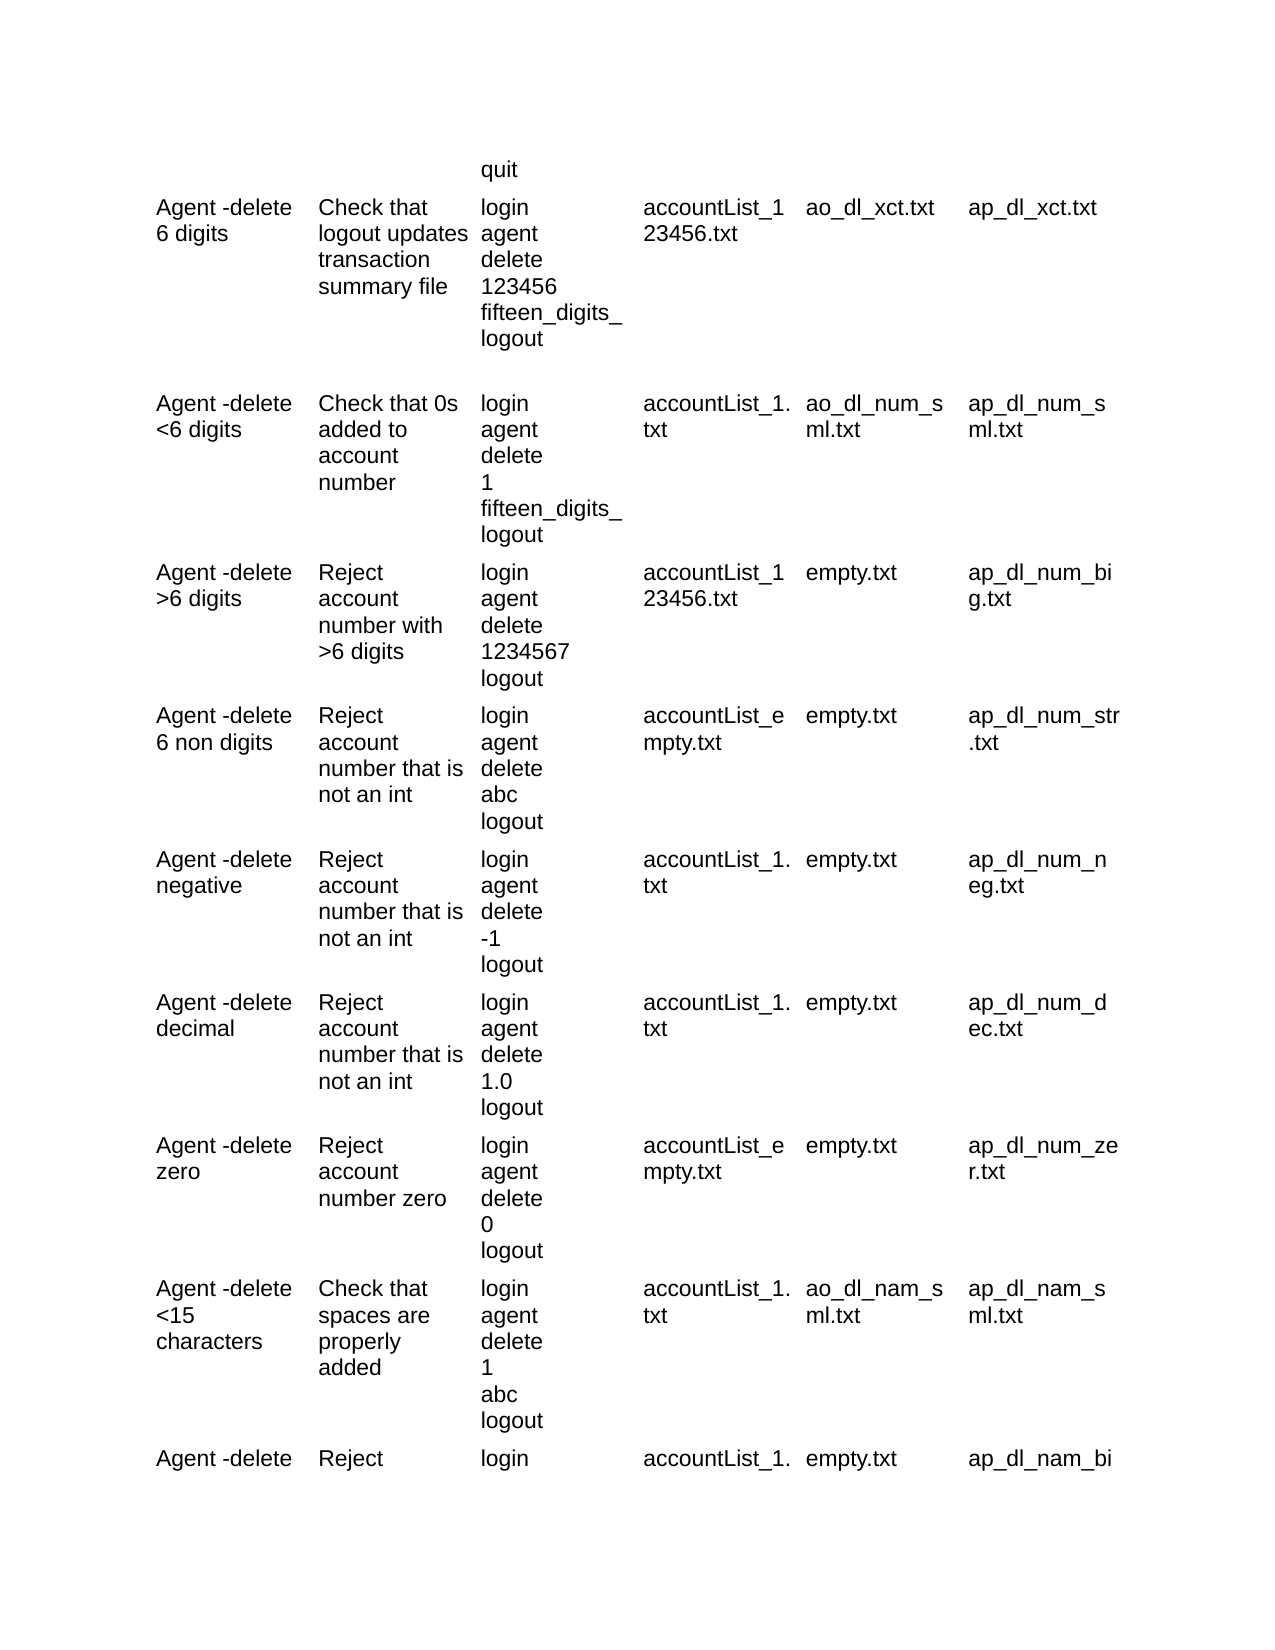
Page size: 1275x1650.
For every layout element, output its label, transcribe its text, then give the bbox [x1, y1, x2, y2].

table_cell Agent -delete zero [150, 1126, 312, 1269]
table_cell [313, 150, 475, 188]
table_cell Reject account number zero [313, 1126, 475, 1269]
table_cell [638, 150, 800, 188]
table_cell Reject [313, 1439, 475, 1477]
table_cell login agent delete 123456 fifteen_digits_ logout [475, 188, 637, 384]
table_cell Reject account number that is not an int [313, 840, 475, 983]
table_cell ap_dl_nam_bi [963, 1439, 1125, 1477]
table_cell accountList_1.txt [638, 1270, 800, 1439]
table_cell empty.txt [800, 840, 962, 983]
table_cell [150, 150, 312, 188]
table_cell - [800, 150, 962, 188]
table_cell Reject account number with >6 digits [313, 553, 475, 697]
table_cell login agent delete 0 logout [475, 1126, 637, 1269]
table_cell quit [475, 150, 637, 188]
table_cell accountList_123456.txt [638, 553, 800, 697]
table_cell ap_dl_num_zer.txt [963, 1126, 1125, 1269]
table_cell Agent -delete 6 digits [150, 188, 312, 384]
table_cell accountList_empty.txt [638, 1126, 800, 1269]
table_cell ao_dl_nam_sml.txt [800, 1270, 962, 1439]
table_cell empty.txt [800, 1126, 962, 1269]
table_cell Agent -delete decimal [150, 983, 312, 1126]
table_cell login agent delete 1 fifteen_digits_ logout [475, 384, 637, 553]
table_cell login [475, 1439, 637, 1477]
table_cell accountList_123456.txt [638, 188, 800, 384]
table_cell Reject account number that is not an int [313, 983, 475, 1126]
table_cell Check that logout updates transaction summary file [313, 188, 475, 384]
table_cell ap_dl_num_big.txt [963, 553, 1125, 697]
table_cell ap_dl_num_neg.txt [963, 840, 1125, 983]
table_cell empty.txt [800, 983, 962, 1126]
table_cell ap_dl_nam_sml.txt [963, 1270, 1125, 1439]
table_cell Agent -delete 6 non digits [150, 697, 312, 840]
table_cell Agent -delete <6 digits [150, 384, 312, 553]
table_cell Reject account number that is not an int [313, 697, 475, 840]
table_cell login agent delete -1 logout [475, 840, 637, 983]
table_cell empty.txt [800, 697, 962, 840]
table_cell accountList_1.txt [638, 840, 800, 983]
table_cell ap_dl_num_sml.txt [963, 384, 1125, 553]
table_cell ao_dl_xct.txt [800, 188, 962, 384]
table_cell login agent delete 1.0 logout [475, 983, 637, 1126]
table_cell Agent -delete negative [150, 840, 312, 983]
table_cell Check that spaces are properly added [313, 1270, 475, 1439]
table_cell login agent delete 1 abc logout [475, 1270, 637, 1439]
table_cell Agent -delete <15 characters [150, 1270, 312, 1439]
table_cell accountList_1. [638, 1439, 800, 1477]
table_cell Agent -delete [150, 1439, 312, 1477]
table_cell ap_dl_num_dec.txt [963, 983, 1125, 1126]
table_cell empty.txt [800, 553, 962, 697]
table_cell ap_dl_num_str.txt [963, 697, 1125, 840]
table_cell accountList_empty.txt [638, 697, 800, 840]
table_cell empty.txt [800, 1439, 962, 1477]
table_cell [963, 150, 1125, 188]
table_cell login agent delete 1234567 logout [475, 553, 637, 697]
table_cell ap_dl_xct.txt [963, 188, 1125, 384]
table_cell accountList_1.txt [638, 983, 800, 1126]
table_cell Agent -delete >6 digits [150, 553, 312, 697]
table_cell Check that 0s added to account number [313, 384, 475, 553]
table_cell accountList_1.txt [638, 384, 800, 553]
table_cell ao_dl_num_sml.txt [800, 384, 962, 553]
table_cell login agent delete abc logout [475, 697, 637, 840]
